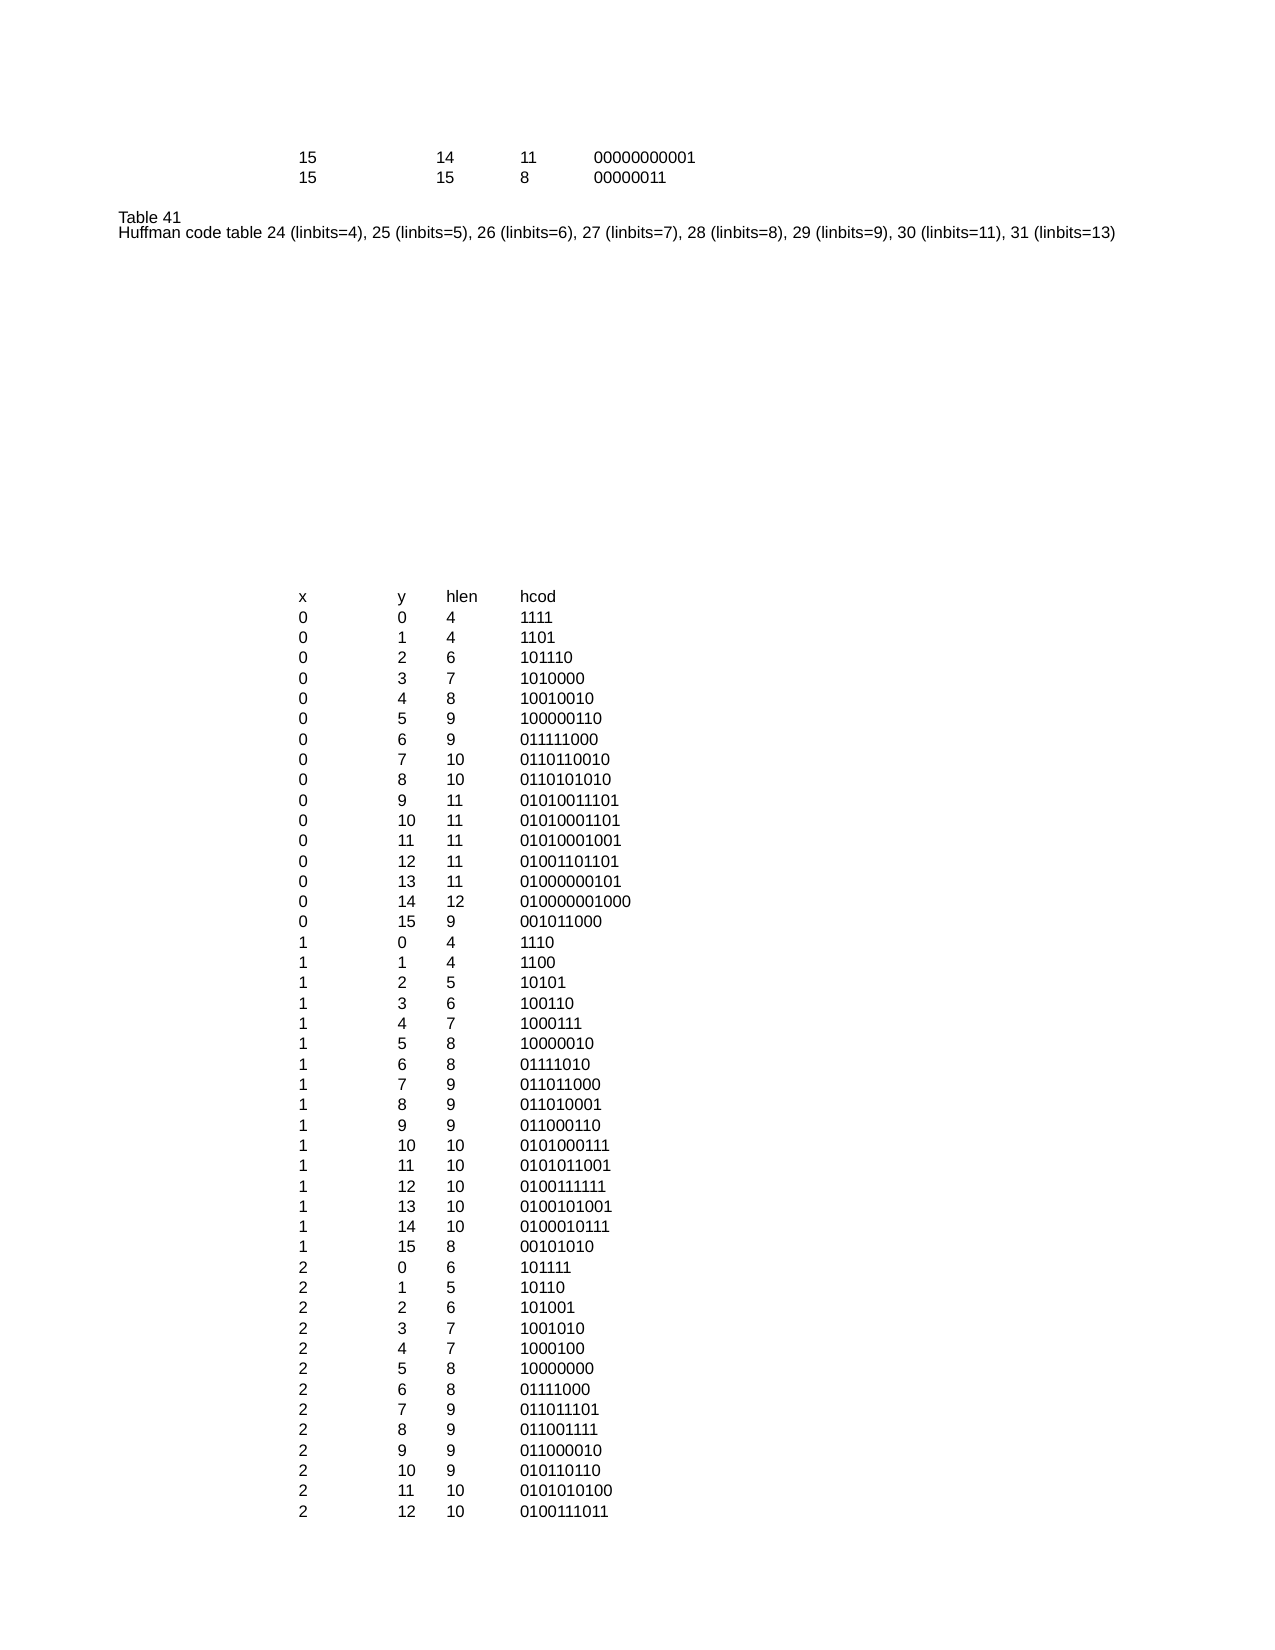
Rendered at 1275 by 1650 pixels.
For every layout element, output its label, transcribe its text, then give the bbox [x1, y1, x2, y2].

text 1 1 4 1100 [298, 953, 1157, 972]
text 0 7 10 0110110010 [298, 750, 1157, 769]
text 0 5 9 100000110 [298, 709, 1157, 728]
text 1 2 5 10101 [298, 973, 1157, 992]
text 1 11 10 0101011001 [298, 1156, 1157, 1175]
text 2 4 7 1000100 [298, 1339, 1157, 1358]
text 0 9 11 01010011101 [298, 790, 1157, 809]
text 1 12 10 0100111111 [298, 1176, 1157, 1196]
text 2 12 10 0100111011 [298, 1501, 1157, 1521]
text 2 0 6 101111 [298, 1258, 1157, 1277]
text 1 7 9 011011000 [298, 1075, 1157, 1094]
text 2 11 10 0101010100 [298, 1481, 1157, 1500]
text 2 3 7 1001010 [298, 1318, 1157, 1338]
text 2 1 5 10110 [298, 1278, 1157, 1297]
text 0 14 12 010000001000 [298, 892, 1157, 911]
text 0 3 7 1010000 [298, 668, 1157, 688]
text 0 1 4 1101 [298, 628, 1157, 647]
text 0 6 9 011111000 [298, 729, 1157, 749]
text 0 15 9 001011000 [298, 912, 1157, 931]
text 1 0 4 1110 [298, 933, 1157, 952]
text 15 15 8 00000011 [298, 168, 1157, 187]
text 1 6 8 01111010 [298, 1054, 1157, 1074]
text 1 4 7 1000111 [298, 1014, 1157, 1033]
text 0 8 10 0110101010 [298, 770, 1157, 789]
text 0 10 11 01010001101 [298, 811, 1157, 830]
text 1 9 9 011000110 [298, 1115, 1157, 1134]
text 0 2 6 101110 [298, 648, 1157, 667]
text 2 9 9 011000010 [298, 1440, 1157, 1459]
text 1 10 10 0101000111 [298, 1136, 1157, 1155]
text 1 15 8 00101010 [298, 1237, 1157, 1256]
text 0 0 4 1111 [298, 608, 1157, 627]
text 2 5 8 10000000 [298, 1359, 1157, 1378]
text 2 10 9 010110110 [298, 1461, 1157, 1480]
text 2 2 6 101001 [298, 1298, 1157, 1317]
text 2 8 9 011001111 [298, 1420, 1157, 1439]
text 0 12 11 01001101101 [298, 851, 1157, 871]
text 2 7 9 011011101 [298, 1400, 1157, 1419]
text 0 4 8 10010010 [298, 689, 1157, 708]
text 2 6 8 01111000 [298, 1379, 1157, 1399]
text 1 14 10 0100010111 [298, 1217, 1157, 1236]
text 1 3 6 100110 [298, 993, 1157, 1013]
text Table 41 Huffman code table 24 (linbits=4), 25 (linbits=5), 26 (linbits=6), 27 (linbits=7), 28 (linbits=8), 29 (linbits=9), 30 (linbits=11), 31 (linbits=13) [118, 207, 1157, 242]
text 0 11 11 01010001001 [298, 831, 1157, 850]
text x y hlen hcod [298, 587, 1157, 606]
text 15 14 11 00000000001 [298, 148, 1157, 167]
text 1 5 8 10000010 [298, 1034, 1157, 1053]
text 0 13 11 01000000101 [298, 872, 1157, 891]
text 1 13 10 0100101001 [298, 1197, 1157, 1216]
text 1 8 9 011010001 [298, 1095, 1157, 1114]
